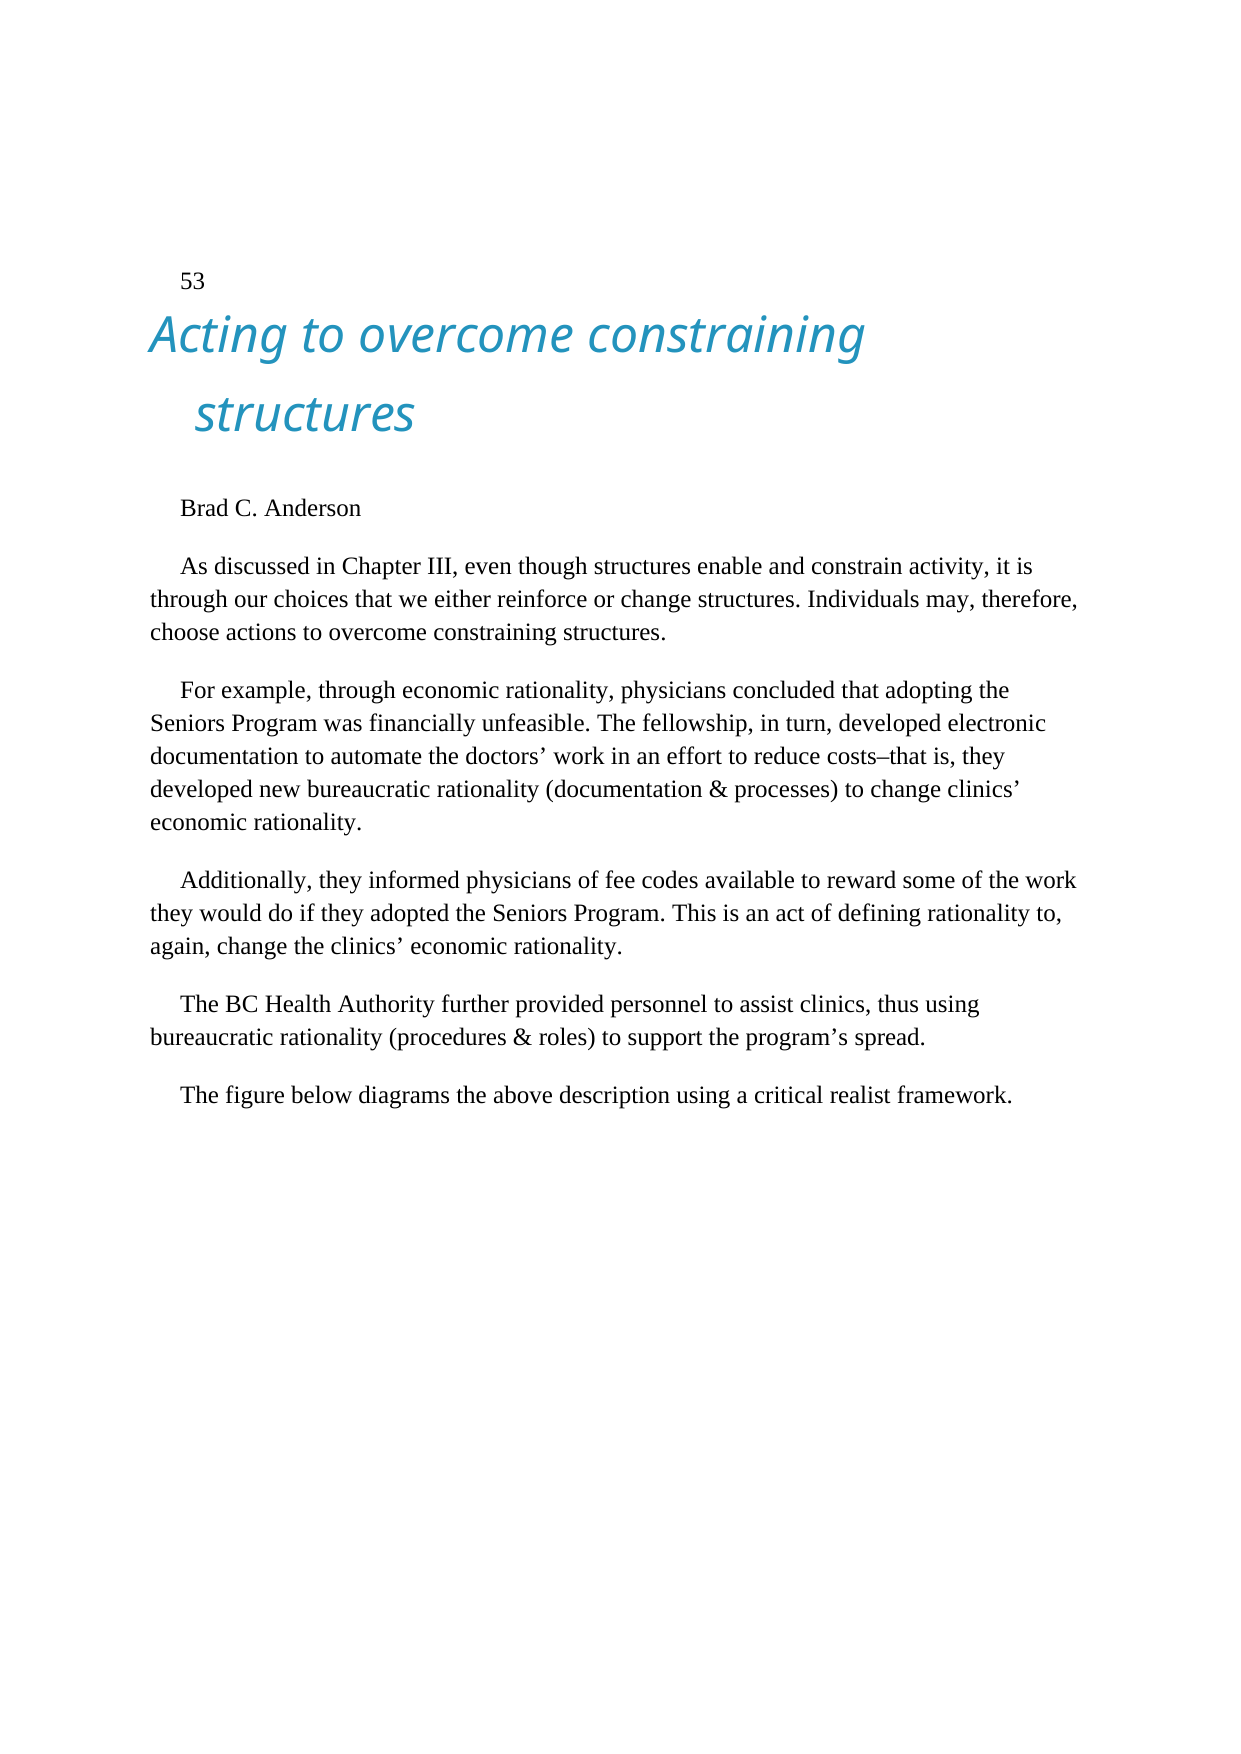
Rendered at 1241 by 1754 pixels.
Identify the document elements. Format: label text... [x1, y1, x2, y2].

text Additionally, they informed physicians of fee codes available to reward some of the work they would do if they adopted the Seniors Program. This is an act of defining rationality to, again, change the clinics’ economic rationality. [150, 865, 1090, 960]
text 53 [150, 266, 1090, 295]
text The BC Health Authority further provided personnel to assist clinics, thus using bureaucratic rationality (procedures & roles) to support the program’s spread. [150, 989, 1090, 1051]
text The figure below diagrams the above description using a critical realist framework. [150, 1080, 1090, 1109]
text Brad C. Anderson [150, 493, 1090, 522]
text For example, through economic rationality, physicians concluded that adopting the Seniors Program was financially unfeasible. The fellowship, in turn, developed electronic documentation to automate the doctors’ work in an effort to reduce costs–that is, they developed new bureaucratic rationality (documentation & processes) to change clinics’ economic rationality. [150, 675, 1090, 836]
subtitle Acting to overcome constraining structures [150, 299, 1090, 446]
text As discussed in Chapter III, even though structures enable and constrain activity, it is through our choices that we either reinforce or change structures. Individuals may, therefore, choose actions to overcome constraining structures. [150, 551, 1090, 646]
